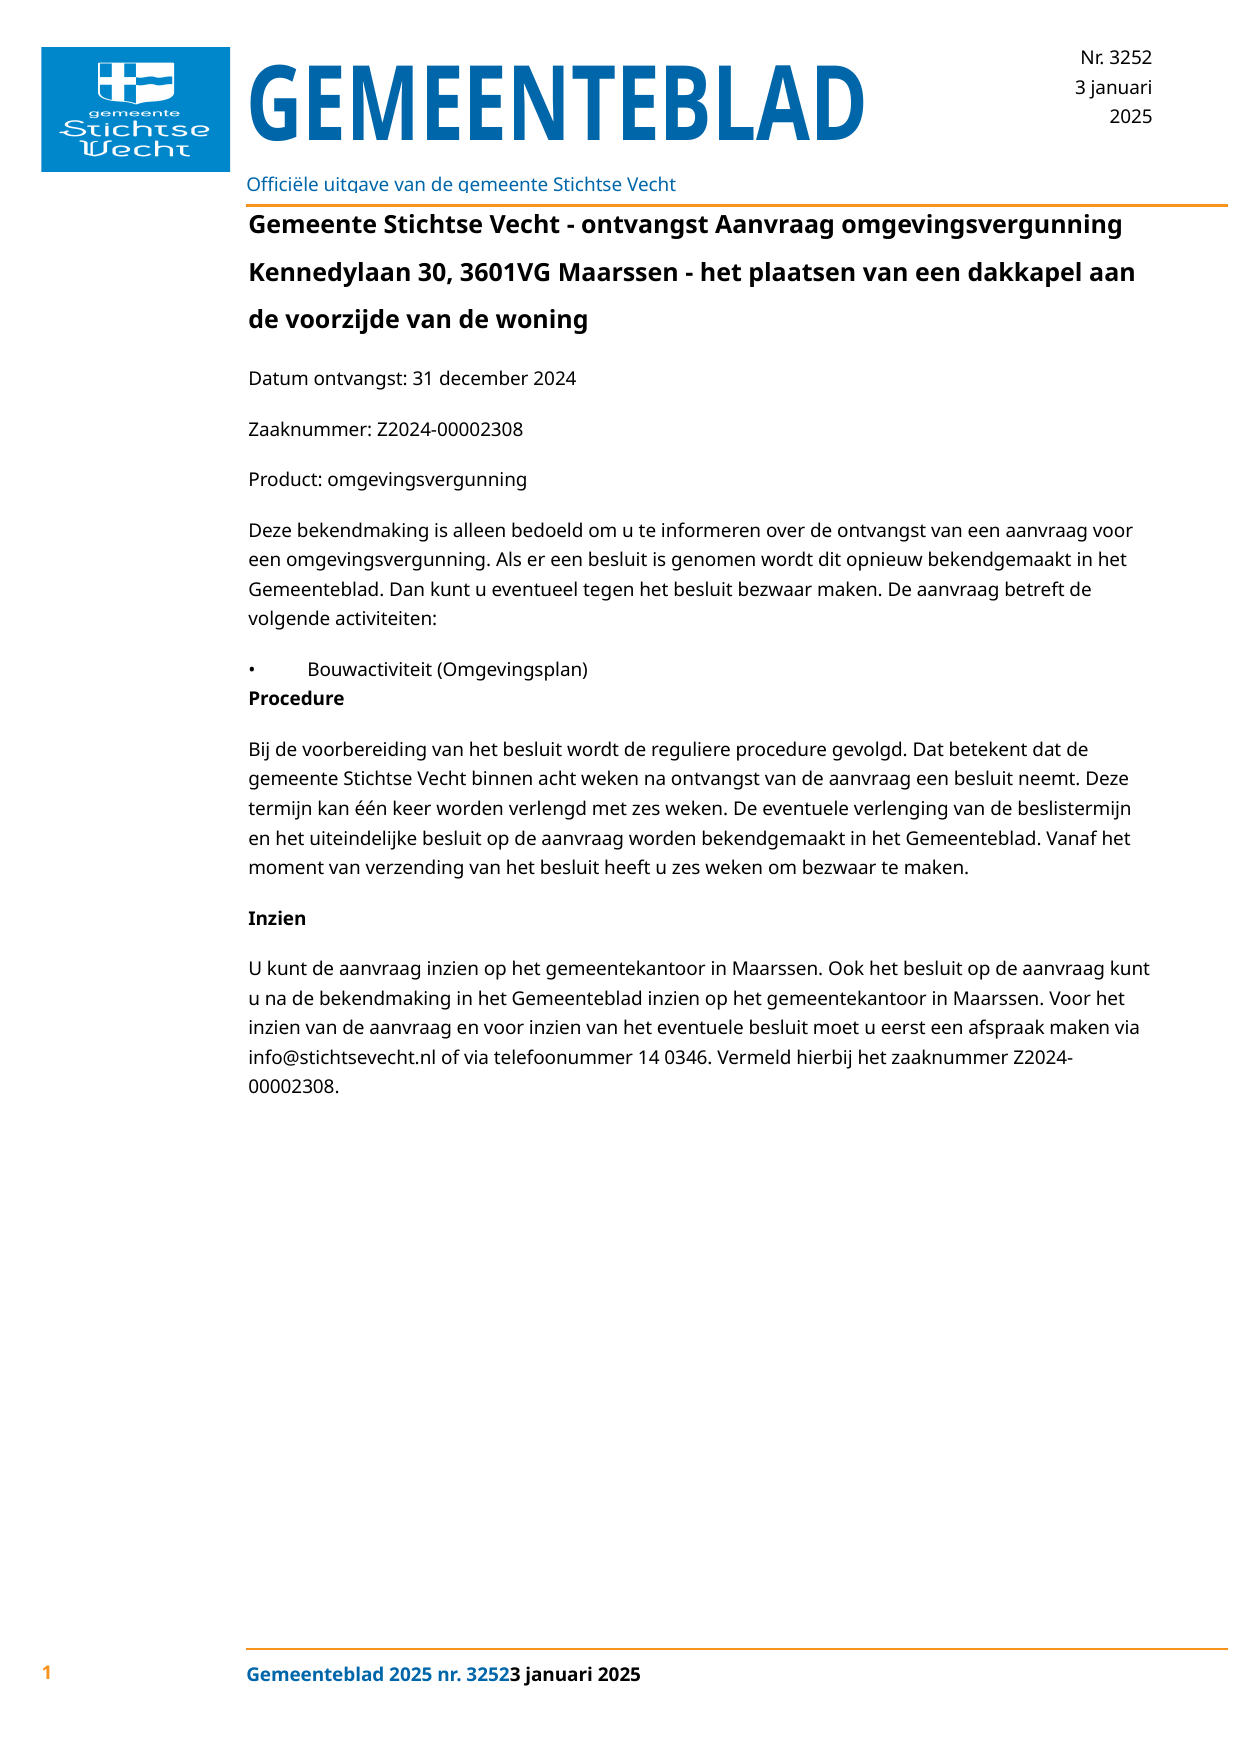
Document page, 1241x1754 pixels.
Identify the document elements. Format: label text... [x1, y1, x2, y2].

text Bij de voorbereiding van het besluit wordt de reguliere procedure gevolgd. Dat betekent dat de gemeente Stichtse Vecht binnen acht weken na ontvangst van de aanvraag een besluit neemt. Deze termijn kan één keer worden verlengd met zes weken. De eventuele verlenging van de beslistermijn en het uiteindelijke besluit op de aanvraag worden bekendgemaakt in het Gemeenteblad. Vanaf het moment van verzending van het besluit heeft u zes weken om bezwaar te maken. [248, 736, 1152, 880]
picture [137, 63, 174, 103]
text Product: omgevingsvergunning [248, 466, 1152, 492]
text Datum ontvangst: 31 december 2024 [248, 366, 1152, 391]
picture [99, 63, 135, 101]
text Deze bekendmaking is alleen bedoeld om u te informeren over de ontvangst van een aanvraag voor een omgevingsvergunning. Als er een besluit is genomen wordt dit opnieuw bekendgemaakt in het Gemeenteblad. Dan kunt u eventueel tegen het besluit bezwaar maken. De aanvraag betreft de volgende activiteiten: [248, 517, 1152, 631]
text Inzien [248, 905, 1152, 930]
text Zaaknummer: Z2024-00002308 [248, 416, 1152, 442]
text Procedure [248, 686, 1152, 711]
text Gemeente Stichtse Vecht - ontvangst Aanvraag omgevingsvergunning Kennedylaan 30, 3601VG Maarssen - het plaatsen van een dakkapel aan de voorzijde van de woning [248, 207, 1152, 336]
list Bouwactiviteit (Omgevingsplan) [248, 656, 1152, 682]
text U kunt de aanvraag inzien op het gemeentekantoor in Maarssen. Ook het besluit op de aanvraag kunt u na de bekendmaking in het Gemeenteblad inzien op het gemeentekantoor in Maarssen. Voor het inzien van de aanvraag en voor inzien van het eventuele besluit moet u eerst een afspraak maken via info@stichtsevecht.nl of via telefoonummer 14 0346. Vermeld hierbij het zaaknummer Z2024-00002308. [248, 955, 1152, 1099]
